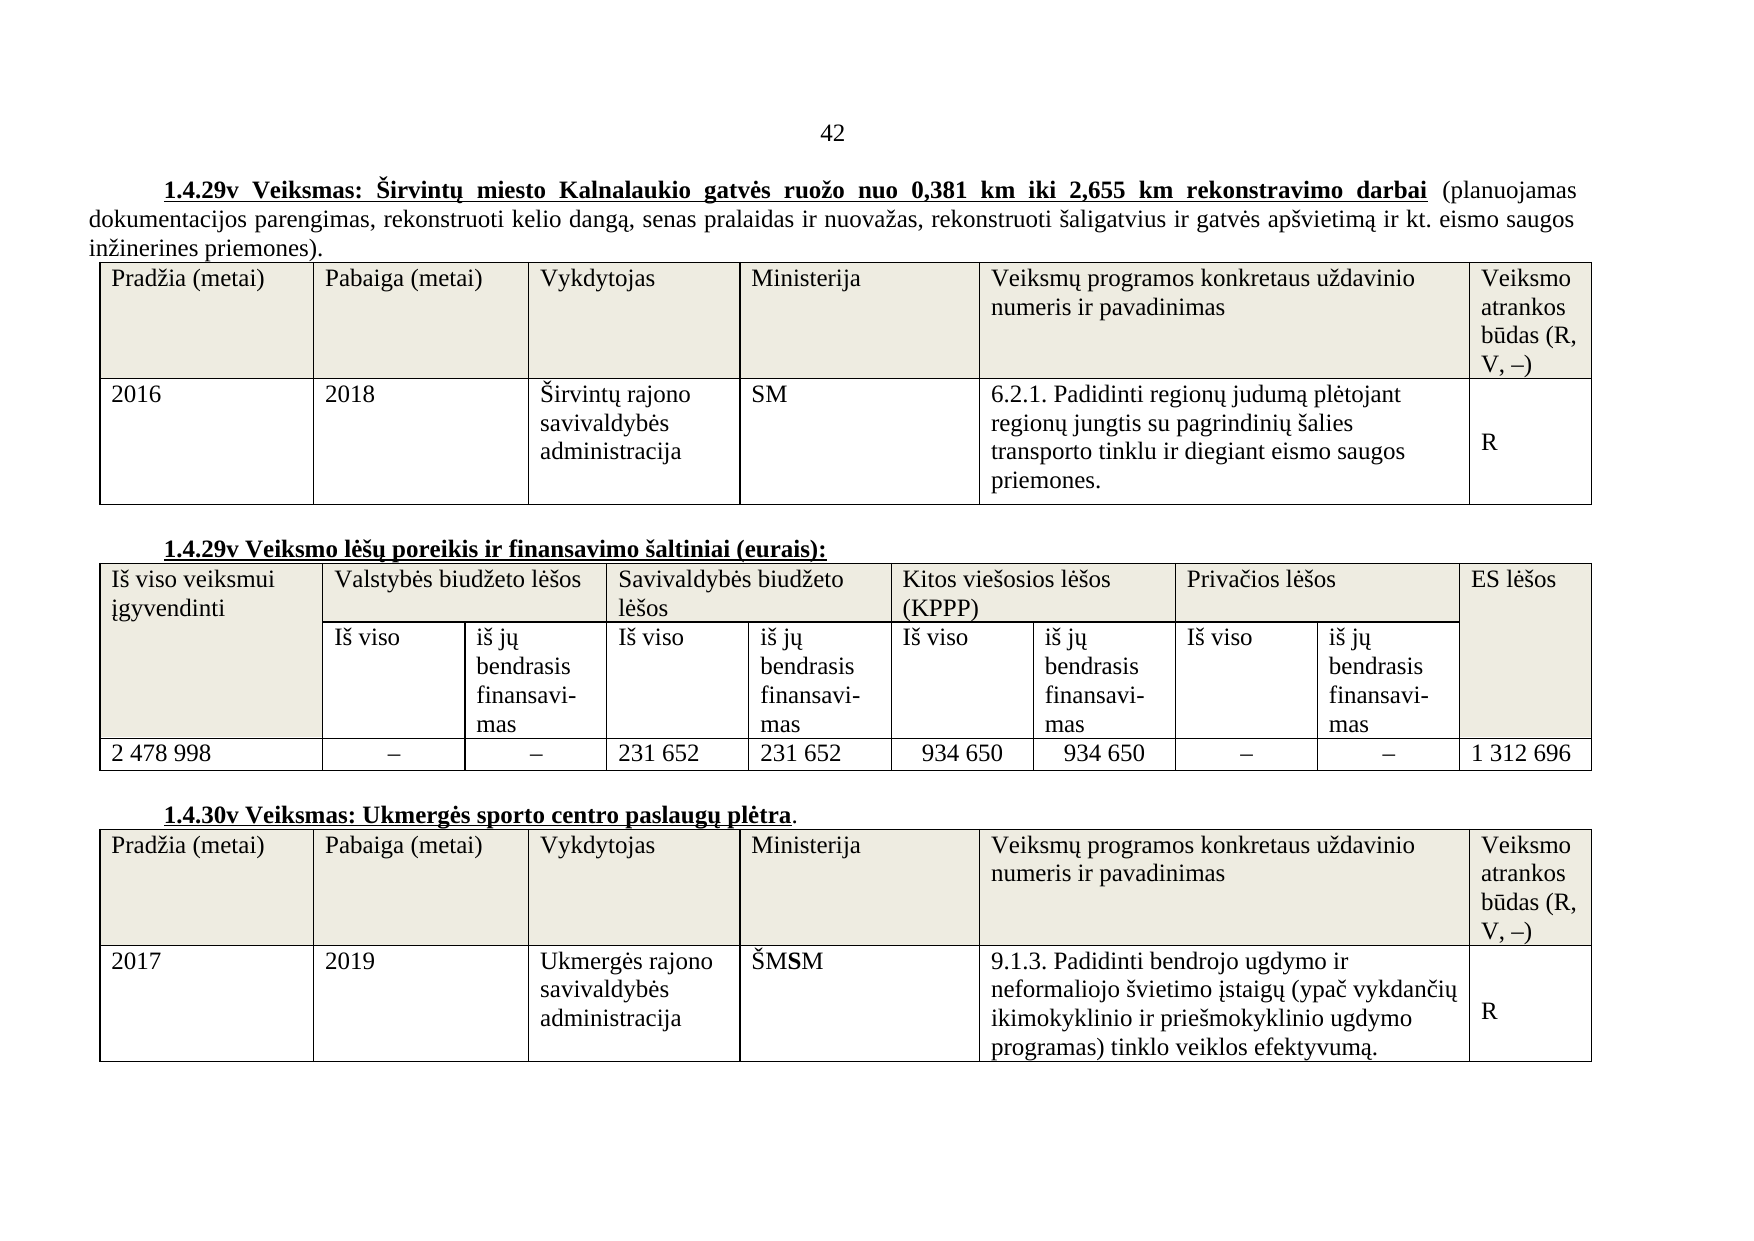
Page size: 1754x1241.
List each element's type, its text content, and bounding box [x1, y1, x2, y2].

table_cell Iš viso [323, 623, 464, 737]
table_header Veiksmo atrankos būdas (R, V, –) [1470, 263, 1591, 378]
table_header Vykdytojas [529, 263, 739, 378]
table_cell SM [741, 379, 979, 504]
table_header Iš viso veiksmui įgyvendinti [101, 564, 322, 737]
text 1.4.30v Veiksmas: Ukmergės sporto centro paslaugų plėtra. [89, 800, 1577, 829]
table_cell R [1470, 946, 1591, 1061]
text 1.4.29v Veiksmo lėšų poreikis ir finansavimo šaltiniai (eurais): [89, 534, 1577, 563]
table_cell 9.1.3. Padidinti bendrojo ugdymo ir neformaliojo švietimo įstaigų (ypač vykdančių ikimokyklinio ir priešmokyklinio ugdymo programas) tinklo veiklos efektyvumą. [980, 946, 1469, 1061]
table_cell Iš viso [607, 623, 748, 737]
table_cell – [323, 739, 464, 770]
table_header Ministerija [741, 830, 979, 945]
table_cell ŠMSM [741, 946, 979, 1061]
table_header Privačios lėšos [1176, 564, 1459, 621]
table_cell 2 478 998 [101, 739, 322, 770]
table_cell 2017 [101, 946, 313, 1061]
table_header Savivaldybės biudžeto lėšos [607, 564, 891, 621]
table_cell 1 312 696 [1460, 739, 1591, 770]
table_cell 231 652 [749, 739, 891, 770]
table_cell 934 650 [892, 739, 1033, 770]
table_header Pabaiga (metai) [314, 830, 528, 945]
table_cell – [466, 739, 606, 770]
text 1.4.29v Veiksmas: Širvintų miesto Kalnalaukio gatvės ruožo nuo 0,381 km iki 2,655 km rekonstravimo darbai (planuojamas dokumentacijos parengimas, rekonstruoti kelio dangą, senas pralaidas ir nuovažas, rekonstruoti šaligatvius ir gatvės apšvietimą ir kt. eismo saugos inžinerines priemones). [89, 176, 1577, 262]
table_cell 934 650 [1034, 739, 1175, 770]
table_cell iš jų bendrasis finansavi- mas [1318, 623, 1459, 737]
table_cell iš jų bendrasis finansavi- mas [749, 623, 891, 737]
table_cell Ukmergės rajono savivaldybės administracija [529, 946, 739, 1061]
table_header Valstybės biudžeto lėšos [323, 564, 606, 621]
table_cell 6.2.1. Padidinti regionų judumą plėtojant regionų jungtis su pagrindinių šalies transporto tinklu ir diegiant eismo saugos priemones. [980, 379, 1469, 504]
table_header Veiksmų programos konkretaus uždavinio numeris ir pavadinimas [980, 263, 1469, 378]
table_header Vykdytojas [529, 830, 739, 945]
table_cell Širvintų rajono savivaldybės administracija [529, 379, 739, 504]
table_cell iš jų bendrasis finansavi- mas [1034, 623, 1175, 737]
table_header Ministerija [741, 263, 979, 378]
table_header Pradžia (metai) [101, 263, 313, 378]
table_cell 231 652 [607, 739, 748, 770]
table_cell – [1318, 739, 1459, 770]
table_header Veiksmo atrankos būdas (R, V, –) [1470, 830, 1591, 945]
table_cell R [1470, 379, 1591, 504]
table_cell 2019 [314, 946, 528, 1061]
table_header ES lėšos [1460, 564, 1591, 737]
table_cell 2018 [314, 379, 528, 504]
table_cell – [1176, 739, 1317, 770]
table_cell Iš viso [892, 623, 1033, 737]
table_cell iš jų bendrasis finansavi- mas [466, 623, 606, 737]
table_header Pabaiga (metai) [314, 263, 528, 378]
table_header Kitos viešosios lėšos (KPPP) [892, 564, 1175, 621]
table_cell 2016 [101, 379, 313, 504]
table_header Veiksmų programos konkretaus uždavinio numeris ir pavadinimas [980, 830, 1469, 945]
table_cell Iš viso [1176, 623, 1317, 737]
table_header Pradžia (metai) [101, 830, 313, 945]
